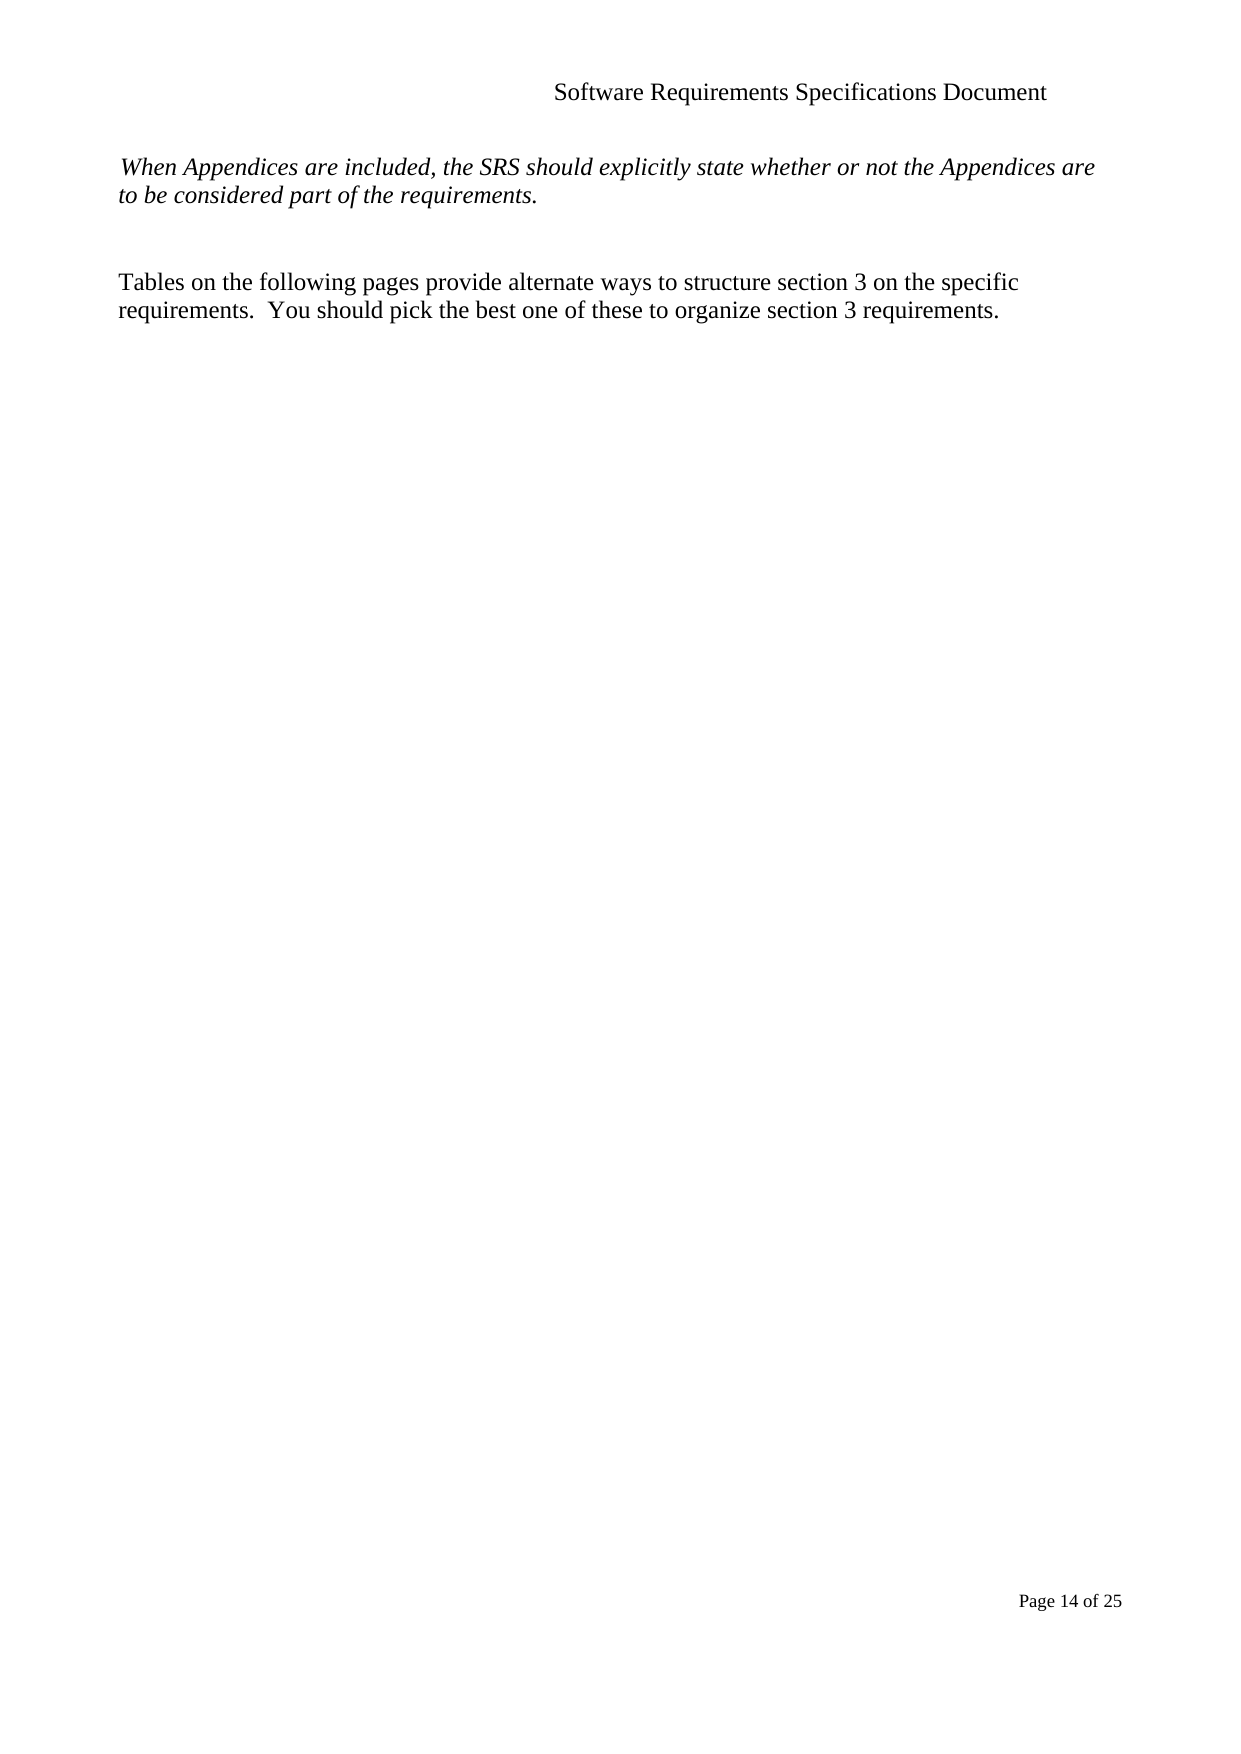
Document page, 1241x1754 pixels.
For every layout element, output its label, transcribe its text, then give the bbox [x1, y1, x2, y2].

text Tables on the following pages provide alternate ways to structure section 3 on the specific requirements. You should pick the best one of these to organize section 3 requirements. [118, 267, 1159, 324]
text When Appendices are included, the SRS should explicitly state whether or not the Appendices are to be considered part of the requirements. [118, 152, 1122, 209]
